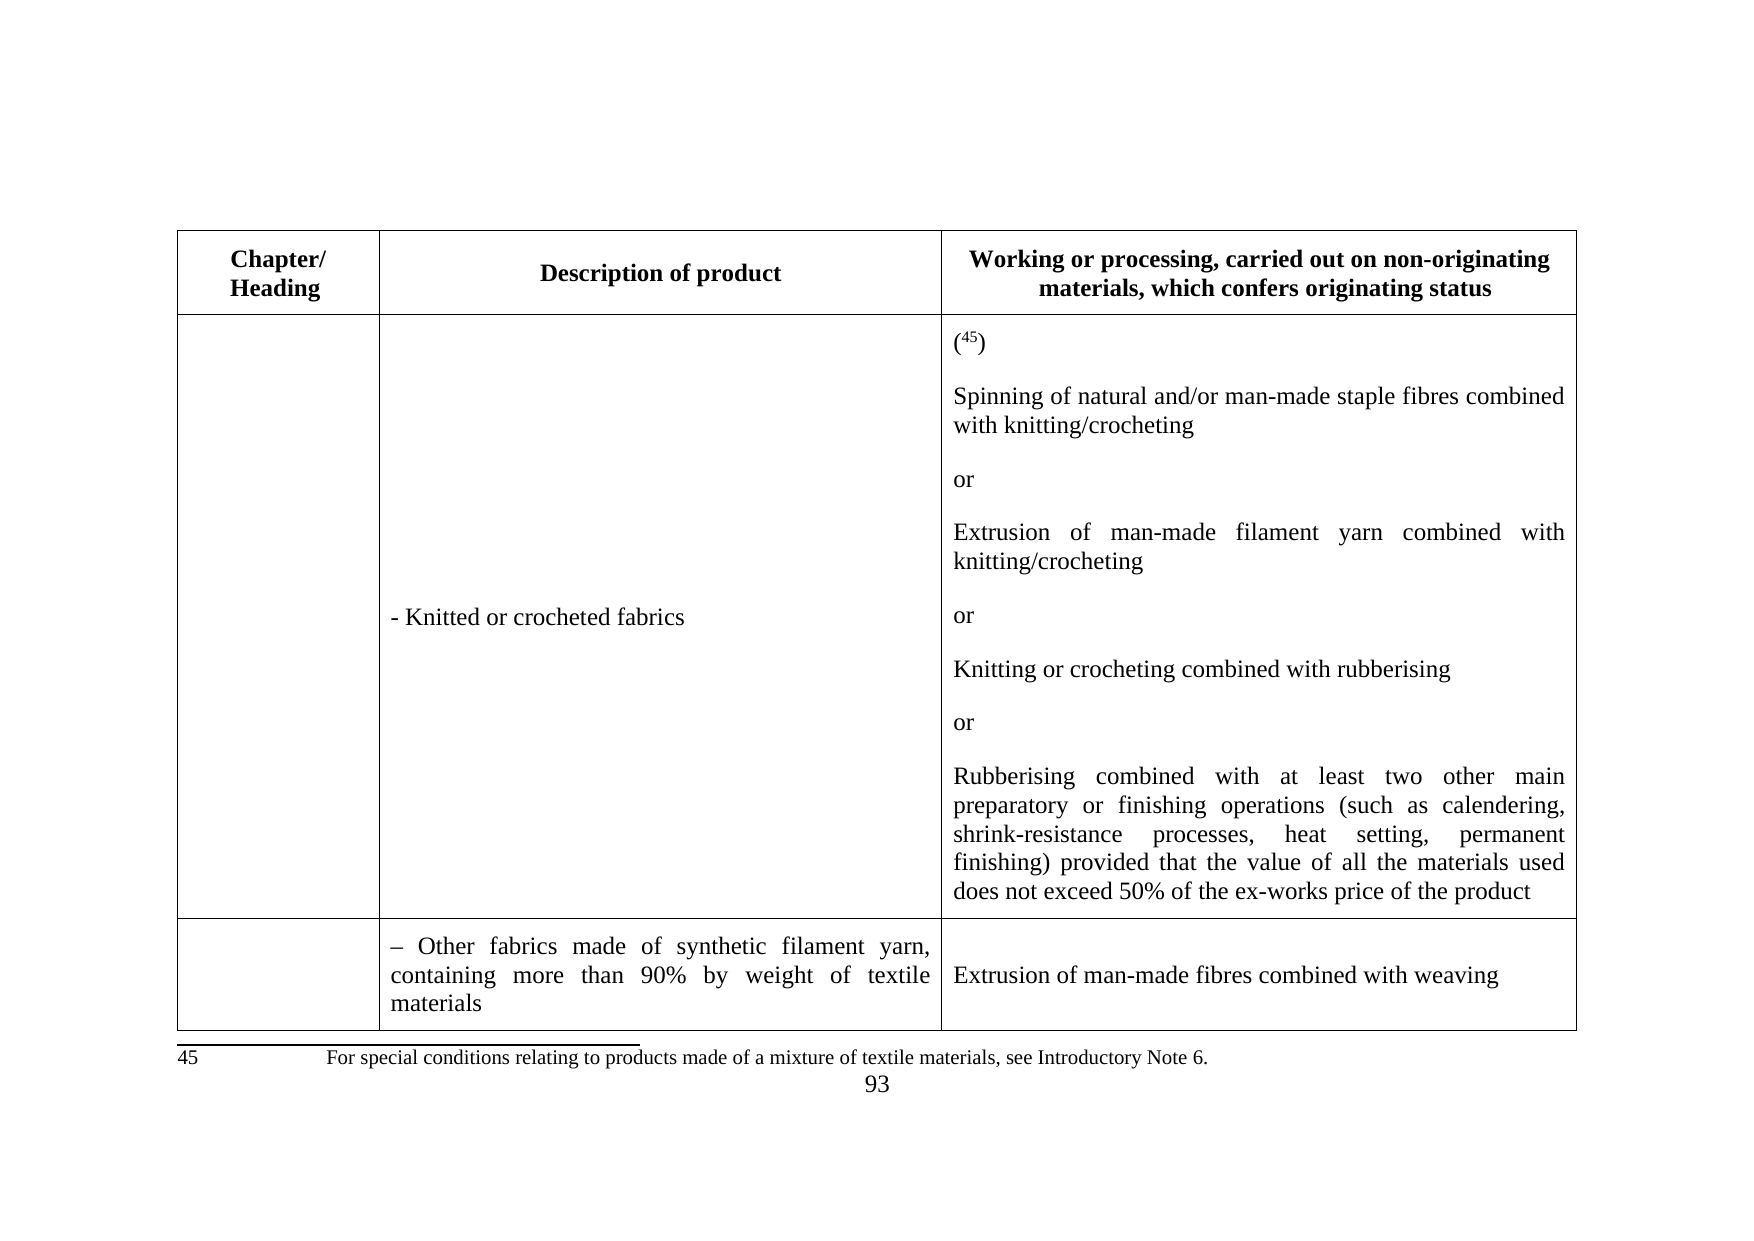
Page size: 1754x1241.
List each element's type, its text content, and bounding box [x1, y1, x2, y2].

table_header Description of product [380, 231, 941, 314]
table_header Chapter/ Heading [178, 231, 379, 314]
table_cell [178, 919, 379, 1030]
table_header Working or processing, carried out on non-originating materials, which confers originating status [942, 231, 1576, 314]
table_cell Extrusion of man-made fibres combined with weaving [942, 919, 1576, 1030]
table_cell () Spinning of natural and/or man-made staple fibres combined with knitting/crocheting or Extrusion of man-made filament yarn combined with knitting/crocheting or Knitting or crocheting combined with rubberising or Rubberising combined with at least two other main preparatory or finishing operations (such as calendering, shrink-resistance processes, heat setting, permanent finishing) provided that the value of all the materials used does not exceed 50% of the ex-works price of the product [942, 315, 1576, 917]
table_cell [178, 315, 379, 917]
table_cell – Other fabrics made of synthetic filament yarn, containing more than 90% by weight of textile materials [380, 919, 941, 1030]
table_cell - Knitted or crocheted fabrics [380, 315, 941, 917]
